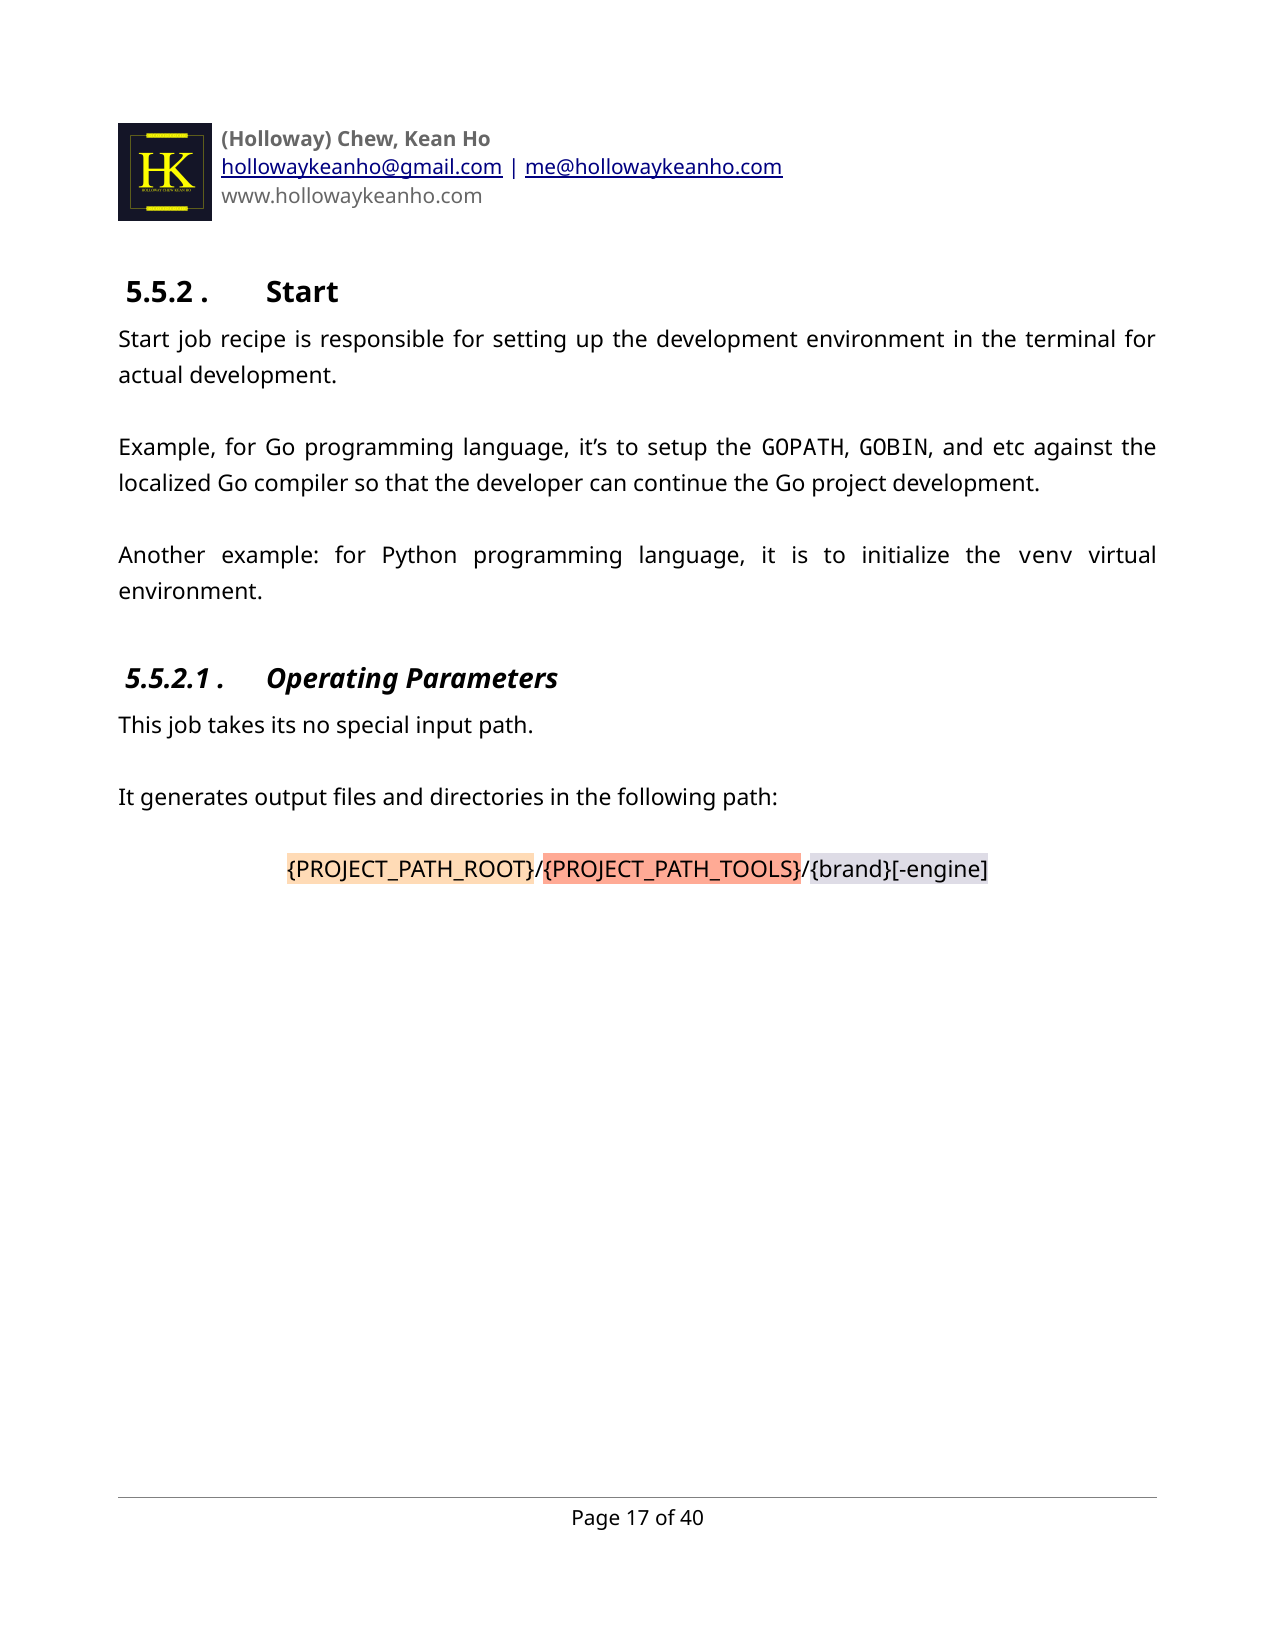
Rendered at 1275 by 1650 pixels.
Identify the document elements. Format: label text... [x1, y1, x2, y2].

text Example, for Go programming language, it’s to setup the GOPATH, GOBIN, and etc against the localized Go compiler so that the developer can continue the Go project development. [118, 431, 1157, 498]
subtitle Start [118, 271, 1157, 311]
text Another example: for Python programming language, it is to initialize the venv virtual environment. [118, 539, 1157, 606]
text {PROJECT_PATH_ROOT}/{PROJECT_PATH_TOOLS}/{brand}[-engine] [118, 853, 1157, 884]
text This job takes its no special input path. [118, 709, 1157, 740]
text Start job recipe is responsible for setting up the development environment in the terminal for actual development. [118, 323, 1157, 390]
text It generates output files and directories in the following path: [118, 781, 1157, 812]
picture [118, 123, 212, 221]
subtitle Operating Parameters [118, 659, 1157, 697]
